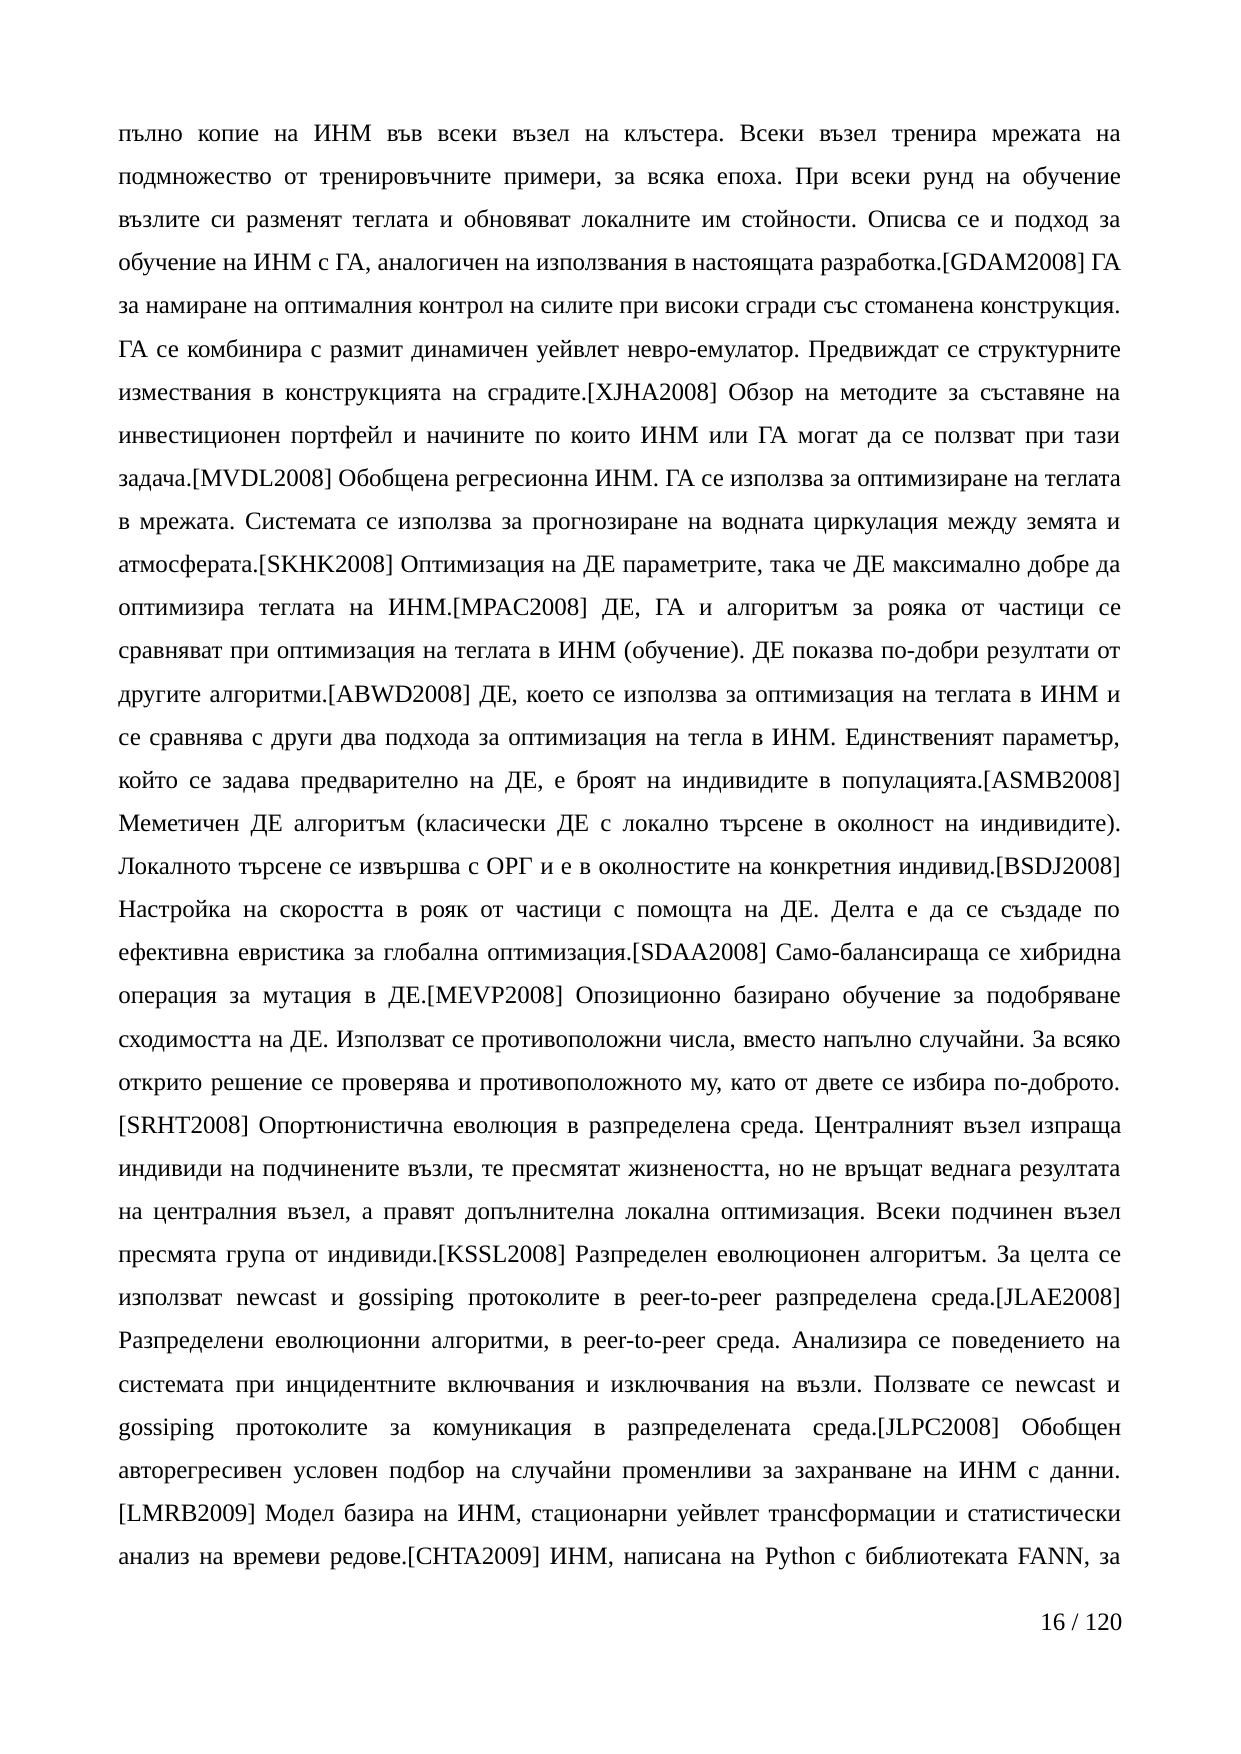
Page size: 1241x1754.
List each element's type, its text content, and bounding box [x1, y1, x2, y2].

text пълно копие на ИНМ във всеки възел на клъстера. Всеки възел тренира мрежата на подмножество от тренировъчните примери, за всяка епоха. При всеки рунд на обучение възлите си разменят теглата и обновяват локалните им стойности. Описва се и подход за обучение на ИНМ с ГА, аналогичен на използвания в настоящата разработка.[GDAM2008] ГА за намиране на оптималния контрол на силите при високи сгради със стоманена конструкция. ГА се комбинира с размит динамичен уейвлет невро-емулатор. Предвиждат се структурните измествания в конструкцията на сградите.[XJHA2008] Обзор на методите за съставяне на инвестиционен портфейл и начините по които ИНМ или ГА могат да се ползват при тази задача.[MVDL2008] Обобщена регресионна ИНМ. ГА се използва за оптимизиране на теглата в мрежата. Системата се използва за прогнозиране на водната циркулация между земята и атмосферата.[SKHK2008] Оптимизация на ДЕ параметрите, така че ДЕ максимално добре да оптимизира теглата на ИНМ.[MPAC2008] ДЕ, ГА и алгоритъм за рояка от частици се сравняват при оптимизация на теглата в ИНМ (обучение). ДЕ показва по-добри резултати от другите алгоритми.[ABWD2008] ДЕ, което се използва за оптимизация на теглата в ИНМ и се сравнява с други два подхода за оптимизация на тегла в ИНМ. Единственият параметър, който се задава предварително на ДЕ, е броят на индивидите в популацията.[ASMB2008] Меметичен ДЕ алгоритъм (класически ДЕ с локално търсене в околност на индивидите). Локалното търсене се извършва с ОРГ и е в околностите на конкретния индивид.[BSDJ2008] Настройка на скоростта в рояк от частици с помощта на ДЕ. Делта е да се създаде по ефективна евристика за глобална оптимизация.[SDAA2008] Само-балансираща се хибридна операция за мутация в ДЕ.[MEVP2008] Опозиционно базирано обучение за подобряване сходимостта на ДЕ. Използват се противоположни числа, вместо напълно случайни. За всяко открито решение се проверява и противоположното му, като от двете се избира по-доброто.[SRHT2008] Опортюнистична еволюция в разпределена среда. Централният възел изпраща индивиди на подчинените възли, те пресмятат жизнеността, но не връщат веднага резултата на централния възел, а правят допълнителна локална оптимизация. Всеки подчинен възел пресмята група от индивиди.[KSSL2008] Разпределен еволюционен алгоритъм. За целта се използват newcast и gossiping протоколите в peer-to-peer разпределена среда.[JLAE2008] Разпределени еволюционни алгоритми, в peer-to-peer среда. Анализира се поведението на системата при инцидентните включвания и изключвания на възли. Ползвате се newcast и gossiping протоколите за комуникация в разпределената среда.[JLPC2008] Обобщен авторегресивен условен подбор на случайни променливи за захранване на ИНМ с данни.[LMRB2009] Модел базира на ИНМ, стационарни уейвлет трансформации и статистически анализ на времеви редове.[CHTA2009] ИНМ, написана на Python с библиотеката FANN, за [118, 118, 1122, 1570]
